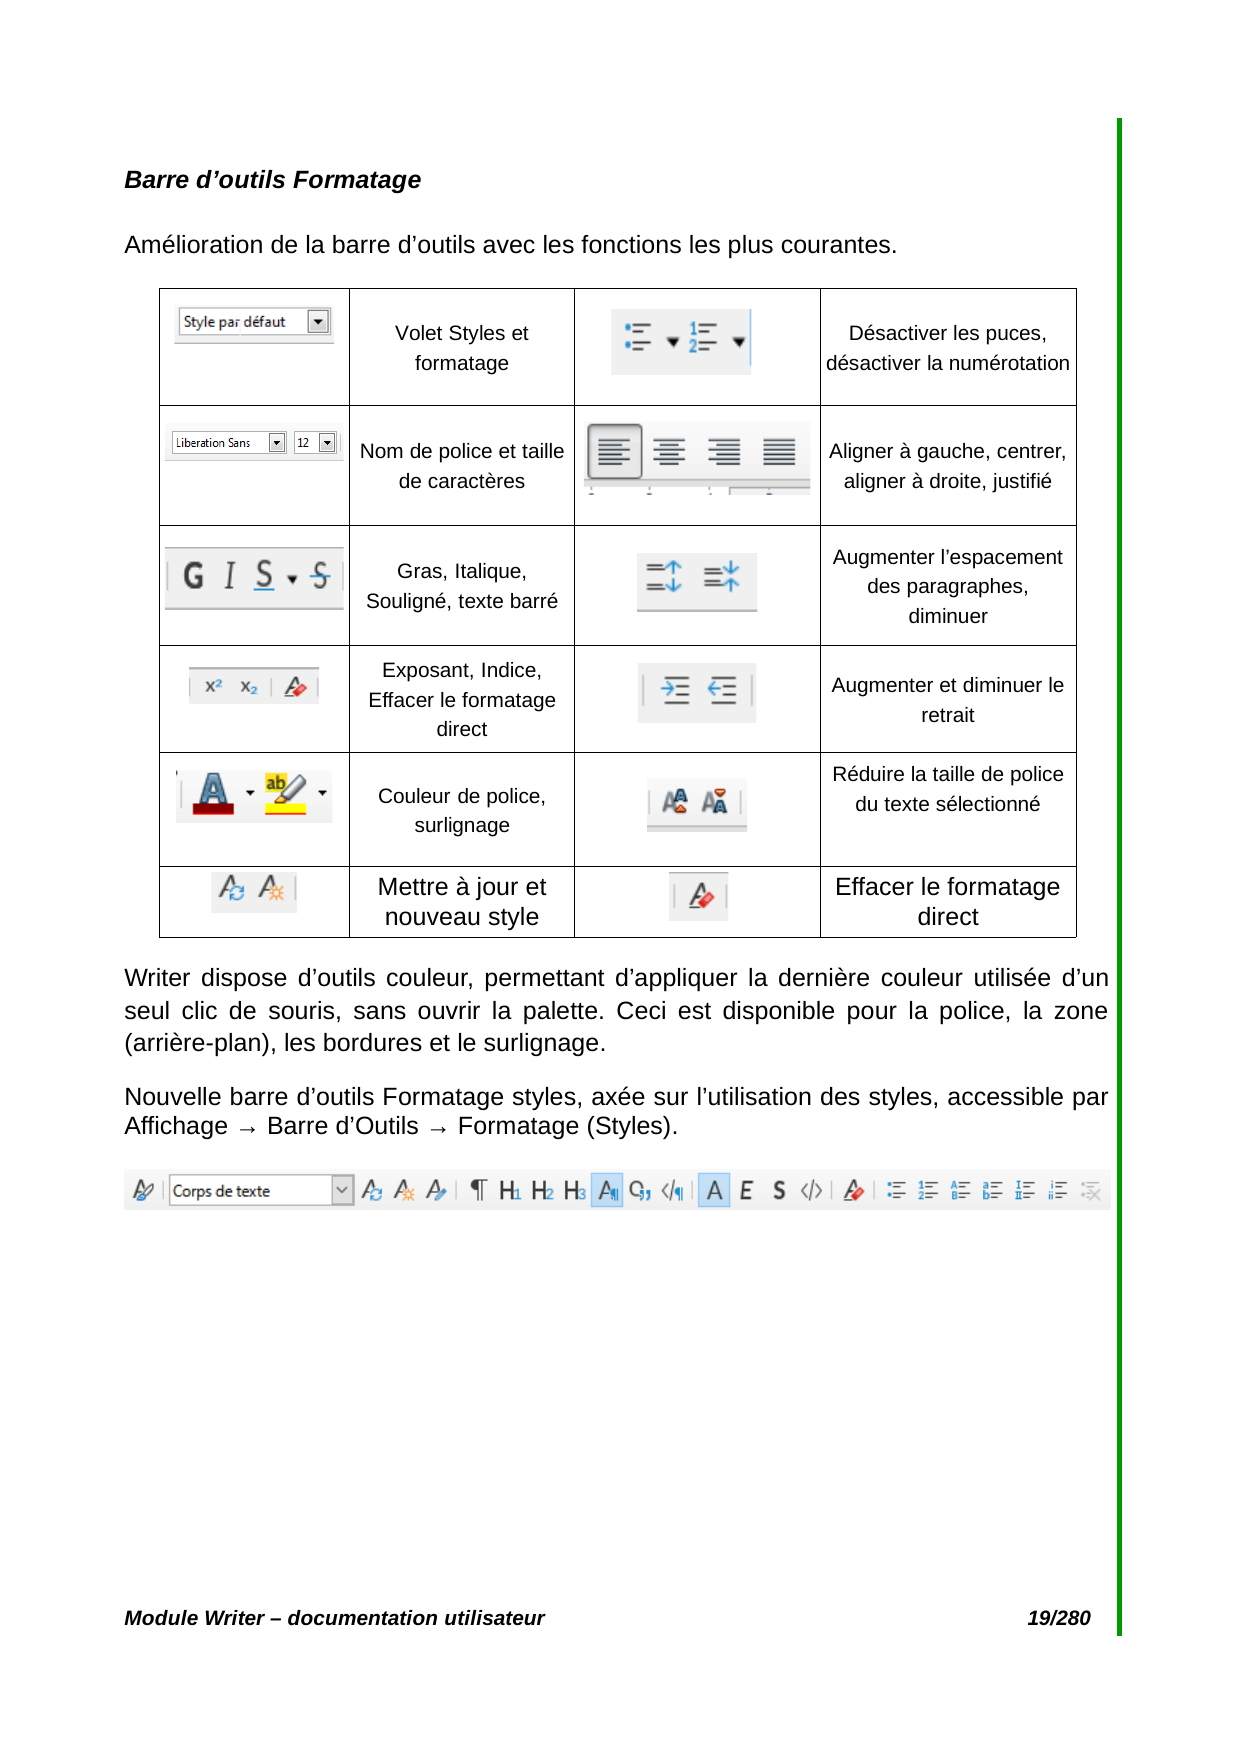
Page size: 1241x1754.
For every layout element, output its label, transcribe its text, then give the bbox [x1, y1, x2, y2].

table_cell [160, 526, 349, 645]
table_cell [160, 704, 349, 752]
table_cell Gras, Italique, Souligné, texte barré [350, 526, 574, 645]
picture [611, 309, 752, 375]
table_cell [160, 646, 349, 703]
table_cell [575, 526, 820, 645]
text Nouvelle barre d’outils Formatage styles, axée sur l’utilisation des styles, accessible par Affichage → Barre d’Outils → Formatage (Styles). [124, 1082, 1111, 1140]
text Amélioration de la barre d’outils avec les fonctions les plus courantes. [124, 229, 1111, 259]
picture [164, 547, 344, 610]
picture [583, 421, 811, 495]
table_cell [575, 753, 820, 778]
table_cell [160, 753, 349, 866]
table_cell [575, 779, 820, 866]
table_cell [575, 723, 820, 752]
table_cell Réduire la taille de police du texte sélectionné [821, 753, 1076, 866]
table_cell [160, 867, 349, 937]
table_cell Mettre à jour et nouveau style [350, 867, 574, 937]
table_cell Augmenter l’espacement des paragraphes, diminuer [821, 526, 1076, 645]
text Barre d’outils Formatage [124, 165, 1111, 194]
table_header Volet Styles et formatage [350, 289, 574, 405]
table_header [575, 289, 820, 405]
picture [647, 778, 748, 832]
table_cell Exposant, Indice, Effacer le formatage direct [350, 646, 574, 752]
table_cell Aligner à gauche, centrer, aligner à droite, justifié [821, 406, 1076, 525]
table_cell Effacer le formatage direct [821, 867, 1076, 937]
picture [174, 305, 335, 344]
picture [164, 423, 344, 461]
text Writer dispose d’outils couleur, permettant d’appliquer la dernière couleur utilisée d’un seul clic de souris, sans ouvrir la palette. Ceci est disponible pour la police, la zone (arrière-plan), les bordures et le surlignage. [124, 961, 1111, 1058]
table_cell [160, 406, 349, 525]
table_cell [575, 646, 820, 722]
table_cell [575, 406, 820, 525]
picture [669, 872, 729, 921]
picture [176, 770, 333, 823]
picture [637, 663, 757, 723]
table_header [160, 289, 349, 405]
picture [189, 667, 320, 704]
picture [637, 553, 758, 612]
table_cell Couleur de police, surlignage [350, 753, 574, 866]
picture [211, 872, 298, 913]
table_cell Augmenter et diminuer le retrait [821, 646, 1076, 752]
table_cell Nom de police et taille de caractères [350, 406, 574, 525]
picture [124, 1169, 1111, 1210]
table_cell [575, 867, 820, 937]
table_header Désactiver les puces, désactiver la numérotation [821, 289, 1076, 405]
